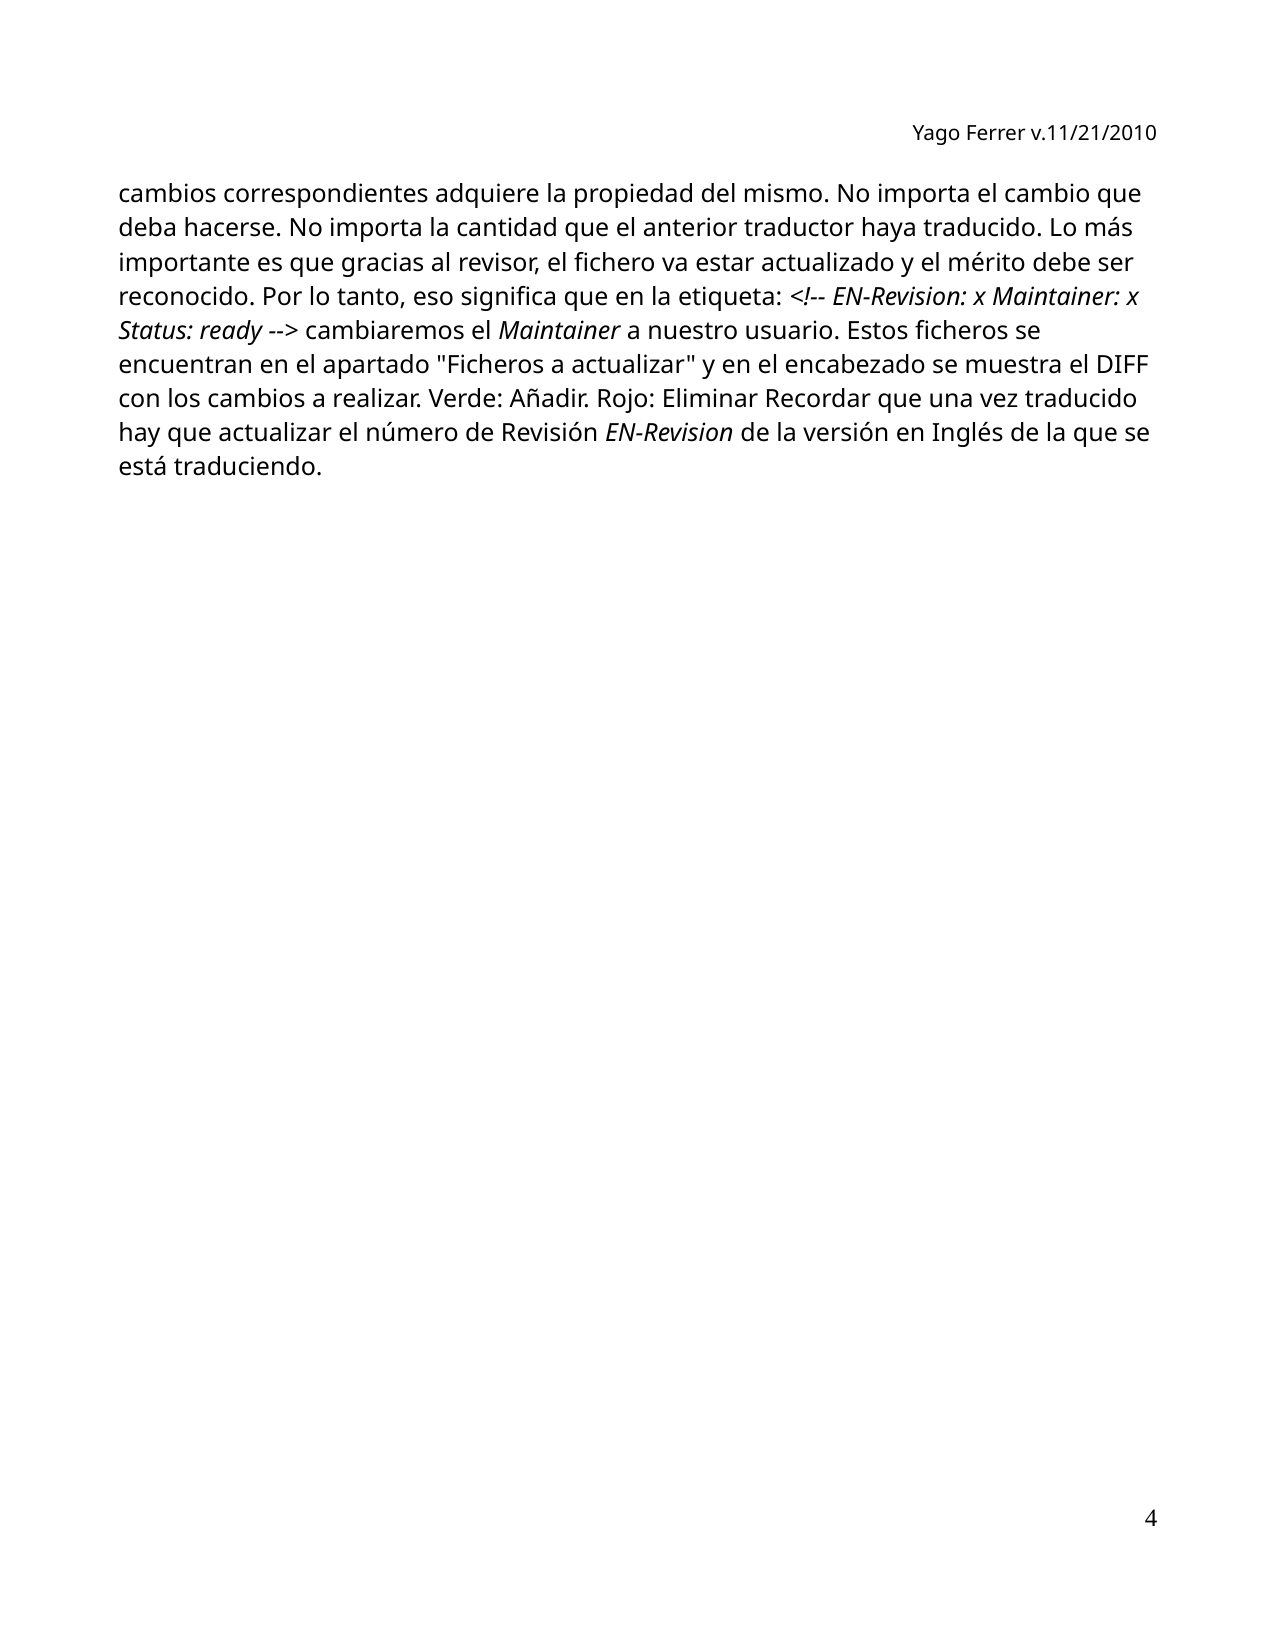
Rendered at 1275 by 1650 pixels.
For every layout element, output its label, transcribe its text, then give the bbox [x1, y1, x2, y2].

text cambios correspondientes adquiere la propiedad del mismo. No importa el cambio que deba hacerse. No importa la cantidad que el anterior traductor haya traducido. Lo más importante es que gracias al revisor, el fichero va estar actualizado y el mérito debe ser reconocido. Por lo tanto, eso significa que en la etiqueta: <!-- EN-Revision: x Maintainer: x Status: ready --> cambiaremos el Maintainer a nuestro usuario. Estos ficheros se encuentran en el apartado "Ficheros a actualizar" y en el encabezado se muestra el DIFF con los cambios a realizar. Verde: Añadir. Rojo: Eliminar Recordar que una vez traducido hay que actualizar el número de Revisión EN-Revision de la versión en Inglés de la que se está traduciendo. [118, 176, 1157, 483]
